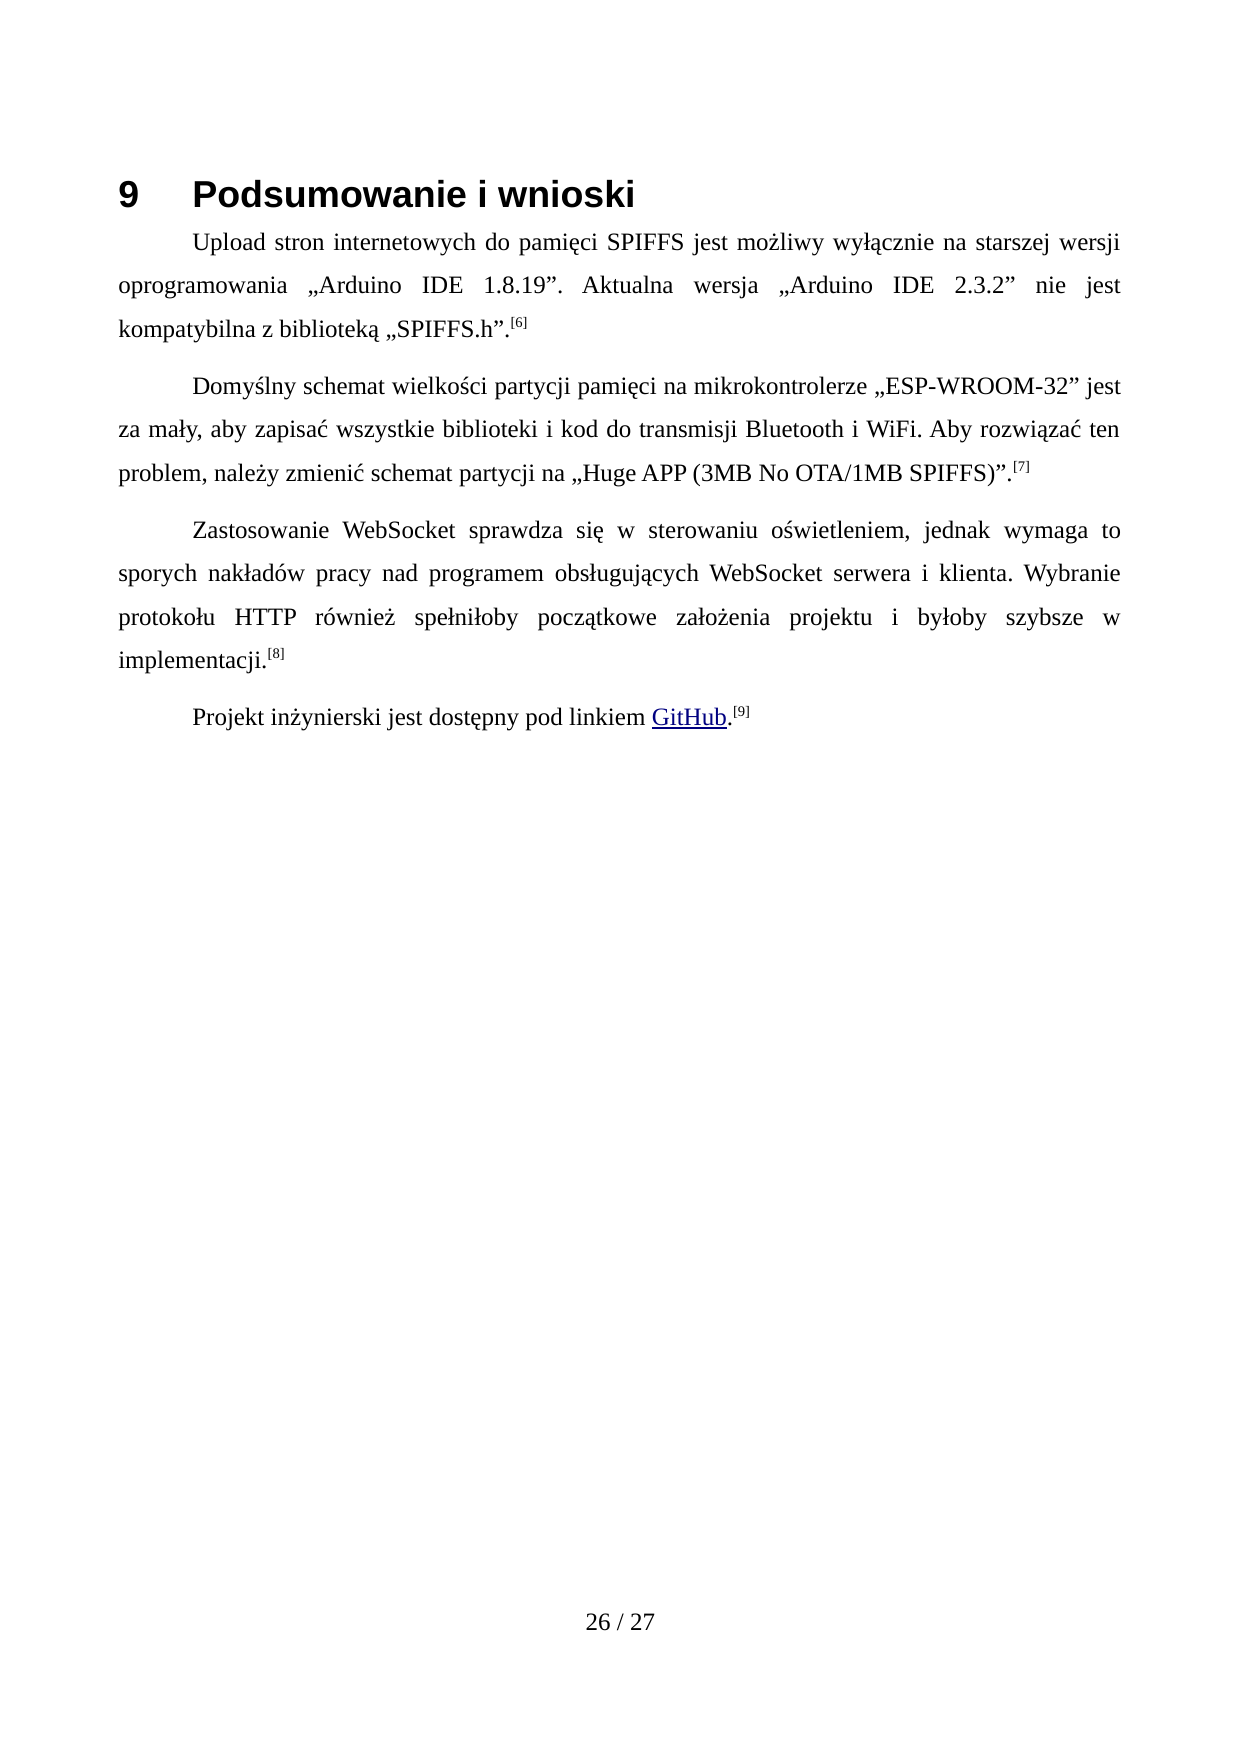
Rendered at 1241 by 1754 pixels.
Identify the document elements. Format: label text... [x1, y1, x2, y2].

text Domyślny schemat wielkości partycji pamięci na mikrokontrolerze „ESP-WROOM-32” jest za mały, aby zapisać wszystkie biblioteki i kod do transmisji Bluetooth i WiFi. Aby rozwiązać ten problem, należy zmienić schemat partycji na „Huge APP (3MB No OTA/1MB SPIFFS)”.[7] [118, 371, 1122, 486]
text Projekt inżynierski jest dostępny pod linkiem GitHub.[9] [118, 702, 1122, 731]
subtitle Podsumowanie i wnioski [118, 172, 1122, 215]
text Zastosowanie WebSocket sprawdza się w sterowaniu oświetleniem, jednak wymaga to sporych nakładów pracy nad programem obsługujących WebSocket serwera i klienta. Wybranie protokołu HTTP również spełniłoby początkowe założenia projektu i byłoby szybsze w implementacji.[8] [118, 515, 1122, 673]
text Upload stron internetowych do pamięci SPIFFS jest możliwy wyłącznie na starszej wersji oprogramowania „Arduino IDE 1.8.19”. Aktualna wersja „Arduino IDE 2.3.2” nie jest kompatybilna z biblioteką „SPIFFS.h”.[6] [118, 227, 1122, 342]
